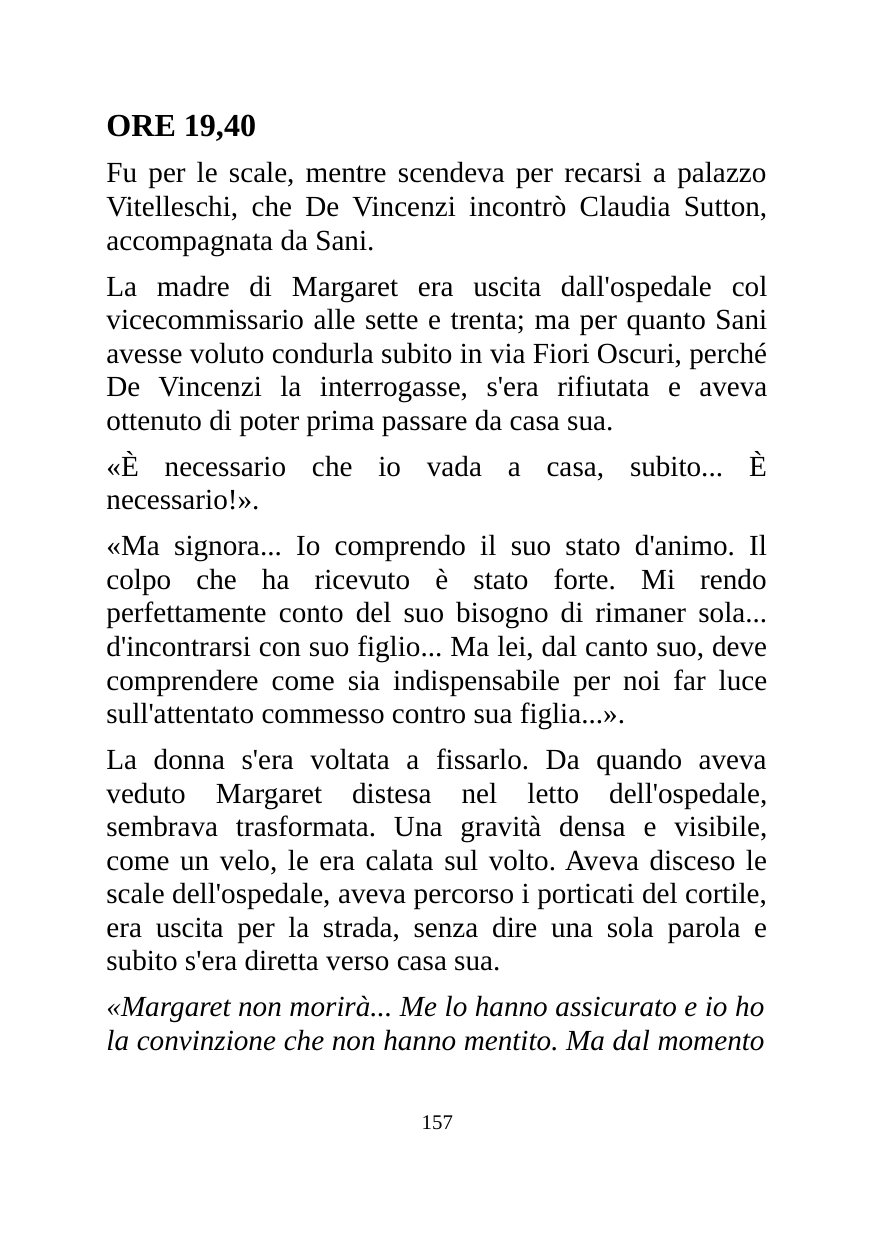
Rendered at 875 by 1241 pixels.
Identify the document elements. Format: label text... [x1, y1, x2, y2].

text «Ma signora... Io comprendo il suo stato d'animo. Il colpo che ha ricevuto è stato forte. Mi rendo perfettamente conto del suo bisogno di rimaner sola... d'incontrarsi con suo figlio... Ma lei, dal canto suo, deve comprendere come sia indispensabile per noi far luce sull'attentato commesso contro sua figlia...». [106, 528, 768, 730]
subtitle ORE 19,40 [106, 106, 768, 143]
text «Margaret non morirà... Me lo hanno assicurato e io ho la convinzione che non hanno mentito. Ma dal momento [106, 989, 768, 1057]
text La madre di Margaret era uscita dall'ospedale col vicecommissario alle sette e trenta; ma per quanto Sani avesse voluto condurla subito in via Fiori Oscuri, perché De Vincenzi la interrogasse, s'era rifiutata e aveva ottenuto di poter prima passare da casa sua. [106, 269, 768, 436]
text La donna s'era voltata a fissarlo. Da quando aveva veduto Margaret distesa nel letto dell'ospedale, sembrava trasformata. Una gravità densa e visibile, come un velo, le era calata sul volto. Aveva disceso le scale dell'ospedale, aveva percorso i porticati del cortile, era uscita per la strada, senza dire una sola parola e subito s'era diretta verso casa sua. [106, 742, 768, 977]
text Fu per le scale, mentre scendeva per recarsi a palazzo Vitelleschi, che De Vincenzi incontrò Claudia Sutton, accompagnata da Sani. [106, 156, 768, 256]
text «È necessario che io vada a casa, subito... È necessario!». [106, 449, 768, 516]
